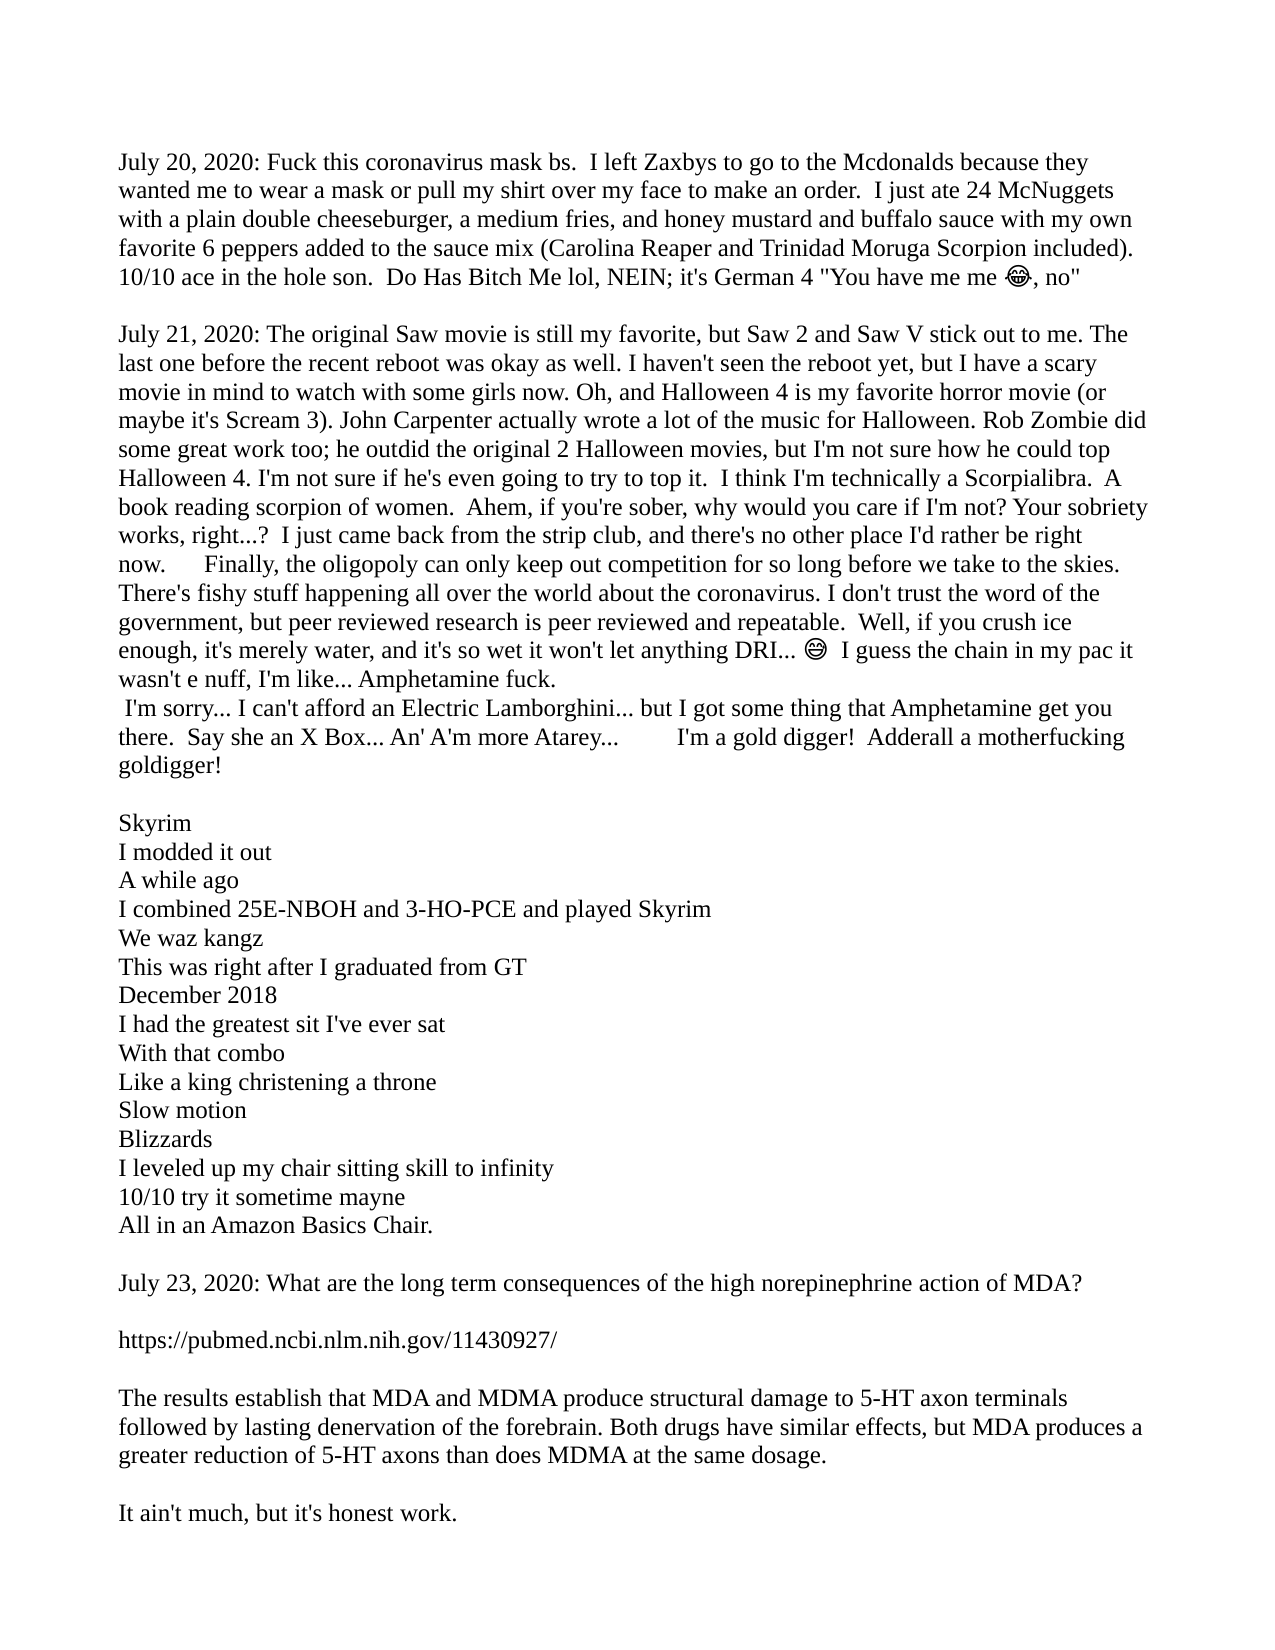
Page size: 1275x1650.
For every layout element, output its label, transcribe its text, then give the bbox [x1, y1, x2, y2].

text Slow motion [118, 1096, 1157, 1124]
text We waz kangz [118, 923, 1157, 952]
text I had the greatest sit I've ever sat [118, 1009, 1157, 1038]
text A while ago [118, 866, 1157, 894]
text 10/10 try it sometime mayne [118, 1182, 1157, 1211]
text I'm sorry... I can't afford an Electric Lamborghini... but I got some thing that Amphetamine get you there. Say she an X Box... An' A'm more Atarey... 🤣🤣 I'm a gold digger! Adderall a motherfucking goldigger! 🤣🤣 [118, 693, 1157, 779]
text This was right after I graduated from GT [118, 952, 1157, 981]
text I combined 25E-NBOH and 3-HO-PCE and played Skyrim [118, 894, 1157, 923]
text Blizzards [118, 1124, 1157, 1153]
text https://pubmed.ncbi.nlm.nih.gov/11430927/ [118, 1326, 1157, 1354]
text July 20, 2020: Fuck this coronavirus mask bs. I left Zaxbys to go to the Mcdonalds because they wanted me to wear a mask or pull my shirt over my face to make an order. I just ate 24 McNuggets with a plain double cheeseburger, a medium fries, and honey mustard and buffalo sauce with my own favorite 6 peppers added to the sauce mix (Carolina Reaper and Trinidad Moruga Scorpion included). 10/10 ace in the hole son. Do Has Bitch Me lol, NEIN; it's German 4 "You have me me 😂, no" 🤣🤣 [118, 147, 1157, 291]
text July 21, 2020: The original Saw movie is still my favorite, but Saw 2 and Saw V stick out to me. The last one before the recent reboot was okay as well. I haven't seen the reboot yet, but I have a scary movie in mind to watch with some girls now. Oh, and Halloween 4 is my favorite horror movie (or maybe it's Scream 3). John Carpenter actually wrote a lot of the music for Halloween. Rob Zombie did some great work too; he outdid the original 2 Halloween movies, but I'm not sure how he could top Halloween 4. I'm not sure if he's even going to try to top it. I think I'm technically a Scorpialibra. A book reading scorpion of women. Ahem, if you're sober, why would you care if I'm not? Your sobriety works, right...? I just came back from the strip club, and there's no other place I'd rather be right now. 🤣 Finally, the oligopoly can only keep out competition for so long before we take to the skies. There's fishy stuff happening all over the world about the coronavirus. I don't trust the word of the government, but peer reviewed research is peer reviewed and repeatable. Well, if you crush ice enough, it's merely water, and it's so wet it won't let anything DRI... 😅 I guess the chain in my pac it wasn't e nuff, I'm like... Amphetamine fuck. [118, 319, 1157, 693]
text It ain't much, but it's honest work. [118, 1498, 1157, 1527]
text Like a king christening a throne [118, 1067, 1157, 1096]
text December 2018 [118, 981, 1157, 1009]
text I modded it out [118, 837, 1157, 866]
text Skyrim [118, 808, 1157, 837]
text All in an Amazon Basics Chair. [118, 1211, 1157, 1239]
text July 23, 2020: What are the long term consequences of the high norepinephrine action of MDA? [118, 1268, 1157, 1297]
text With that combo [118, 1038, 1157, 1067]
text The results establish that MDA and MDMA produce structural damage to 5-HT axon terminals followed by lasting denervation of the forebrain. Both drugs have similar effects, but MDA produces a greater reduction of 5-HT axons than does MDMA at the same dosage. [118, 1383, 1157, 1469]
text I leveled up my chair sitting skill to infinity [118, 1153, 1157, 1182]
